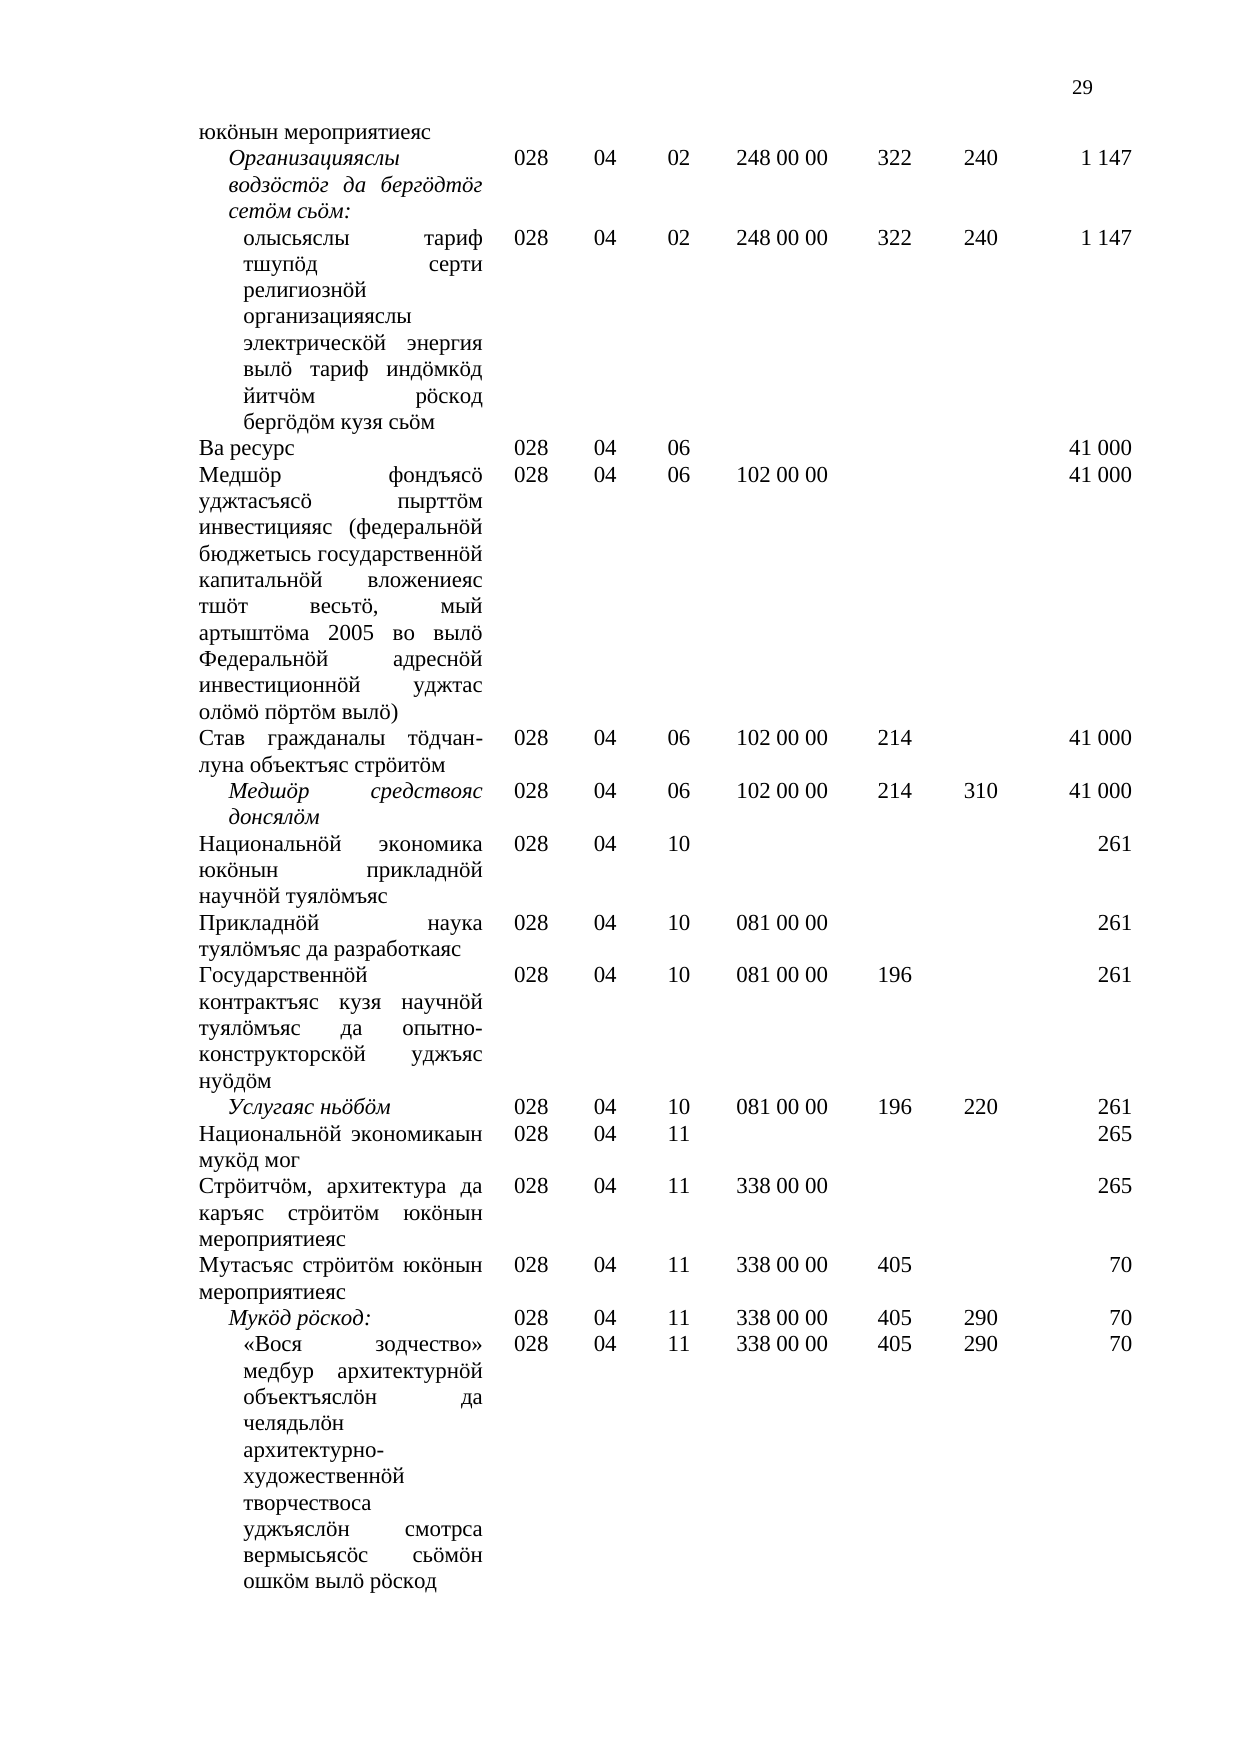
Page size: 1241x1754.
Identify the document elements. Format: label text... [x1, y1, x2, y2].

table_cell Организацияяслы водзöстöг да бергöдтöг сетöм сьöм: [188, 145, 494, 223]
table_cell 405 [849, 1330, 941, 1594]
table_cell 10 [642, 909, 716, 961]
table_cell [1143, 1120, 1193, 1172]
table_cell 11 [642, 1330, 716, 1594]
table_cell 248 00 00 [716, 145, 848, 223]
table_cell 10 [642, 961, 716, 1093]
table_cell 04 [568, 777, 642, 830]
table_cell 04 [568, 224, 642, 434]
table_cell 04 [568, 434, 642, 461]
table_cell 04 [568, 1330, 642, 1594]
table_cell 70 [1021, 1330, 1143, 1594]
table_cell [716, 434, 848, 461]
table_cell 04 [568, 1251, 642, 1304]
table_cell «Вося зодчество» медбур архитектурнöй объектъяслöн да челядьлöн архитектурно-художественнöй творчествоса уджъяслöн смотрса вермысьясöс сьöмöн ошкöм вылö рöскод [188, 1330, 494, 1594]
table_cell [642, 118, 716, 144]
table_cell [849, 1172, 941, 1251]
table_cell 081 00 00 [716, 961, 848, 1093]
table_cell 290 [941, 1304, 1021, 1330]
table_cell 028 [494, 1120, 568, 1172]
table_cell 04 [568, 961, 642, 1093]
table_cell 04 [568, 1304, 642, 1330]
table_cell [849, 830, 941, 909]
table_cell Медшöр фондъясö уджтасъясö пырттöм инвестицияяс (федеральнöй бюджетысь государственнöй капитальнöй вложениеяс тшöт весьтö, мый артыштöма 2005 во вылö Федеральнöй адреснöй инвестиционнöй уджтас олöмö пöртöм вылö) [188, 461, 494, 724]
table_cell [941, 1251, 1021, 1304]
table_cell Мутасъяс стрöитöм юкöнын мероприятиеяс [188, 1251, 494, 1304]
table_cell [1143, 1172, 1193, 1251]
table_cell 338 00 00 [716, 1251, 848, 1304]
table_cell 41 000 [1021, 461, 1143, 724]
table_cell 214 [849, 777, 941, 830]
table_cell 04 [568, 724, 642, 777]
table_cell 04 [568, 1172, 642, 1251]
table_cell 102 00 00 [716, 461, 848, 724]
table_cell 028 [494, 1330, 568, 1594]
table_cell Государственнöй контрактъяс кузя научнöй туялöмъяс да опытно-конструкторскöй уджъяс нуöдöм [188, 961, 494, 1093]
table_cell [1143, 1251, 1193, 1304]
table_cell [1143, 1093, 1193, 1119]
table_cell [716, 118, 848, 144]
table_cell [941, 1120, 1021, 1172]
table_cell 04 [568, 461, 642, 724]
table_cell 310 [941, 777, 1021, 830]
table_cell 41 000 [1021, 777, 1143, 830]
table_cell [1143, 909, 1193, 961]
table_cell 10 [642, 830, 716, 909]
table_cell 41 000 [1021, 434, 1143, 461]
table_cell 265 [1021, 1120, 1143, 1172]
table_cell 02 [642, 145, 716, 223]
table_cell 248 00 00 [716, 224, 848, 434]
table_cell 240 [941, 224, 1021, 434]
table_cell 11 [642, 1120, 716, 1172]
table_cell [1143, 830, 1193, 909]
table_cell [716, 1120, 848, 1172]
table_cell Став гражданалы тöдчан­луна объектъяс стрöитöм [188, 724, 494, 777]
table_cell [941, 434, 1021, 461]
table_cell [494, 118, 568, 144]
table_cell 081 00 00 [716, 909, 848, 961]
table_cell [1143, 724, 1193, 777]
table_cell [1143, 434, 1193, 461]
table_cell [1143, 1330, 1193, 1594]
table_cell 06 [642, 461, 716, 724]
table_cell Услугаяс ньöбöм [188, 1093, 494, 1119]
table_cell Прикладнöй наука туялöмъяс да разработкаяс [188, 909, 494, 961]
table_cell 10 [642, 1093, 716, 1119]
table_cell [849, 461, 941, 724]
table_cell олысьяслы тариф тшупöд серти религиознöй организацияяслы электрическöй энергия вылö тариф индöмкöд йитчöм рöскод бергöдöм кузя сьöм [188, 224, 494, 434]
table_cell 028 [494, 1093, 568, 1119]
table_cell 290 [941, 1330, 1021, 1594]
table_cell 338 00 00 [716, 1330, 848, 1594]
table_cell [1021, 118, 1143, 144]
table_cell 102 00 00 [716, 724, 848, 777]
table_cell 338 00 00 [716, 1304, 848, 1330]
table_cell [849, 118, 941, 144]
table_cell [1143, 961, 1193, 1093]
table_cell [1143, 118, 1193, 144]
table_cell 028 [494, 777, 568, 830]
table_cell [1143, 1304, 1193, 1330]
table_cell Национальнöй экономикаын мукöд мог [188, 1120, 494, 1172]
table_cell [1143, 461, 1193, 724]
table_cell 028 [494, 830, 568, 909]
table_cell 04 [568, 830, 642, 909]
table_cell 11 [642, 1251, 716, 1304]
table_cell Стрöитчöм, архитектура да каръяс стрöитöм юкöнын мероприятиеяс [188, 1172, 494, 1251]
table_cell 028 [494, 961, 568, 1093]
table_cell 1 147 [1021, 224, 1143, 434]
table_cell 261 [1021, 830, 1143, 909]
table_cell 102 00 00 [716, 777, 848, 830]
table_cell [1143, 145, 1193, 223]
table_cell Медшöр средствояс донсялöм [188, 777, 494, 830]
table_cell Национальнöй экономика юкöнын прикладнöй научнöй туялöмъяс [188, 830, 494, 909]
table_cell 261 [1021, 961, 1143, 1093]
table_cell Ва ресурс [188, 434, 494, 461]
table_cell 028 [494, 724, 568, 777]
table_cell 322 [849, 145, 941, 223]
table_cell [849, 434, 941, 461]
table_cell 081 00 00 [716, 1093, 848, 1119]
table_cell [941, 118, 1021, 144]
table_cell 70 [1021, 1251, 1143, 1304]
table_cell 196 [849, 1093, 941, 1119]
table_cell 028 [494, 461, 568, 724]
table_cell 338 00 00 [716, 1172, 848, 1251]
table_cell 214 [849, 724, 941, 777]
table_cell 04 [568, 1120, 642, 1172]
table_cell 261 [1021, 1093, 1143, 1119]
table_cell 261 [1021, 909, 1143, 961]
table_cell [1143, 224, 1193, 434]
table_cell [941, 830, 1021, 909]
table_cell [1143, 777, 1193, 830]
table_cell [941, 461, 1021, 724]
table_cell [941, 724, 1021, 777]
table_cell 028 [494, 1304, 568, 1330]
table_cell 240 [941, 145, 1021, 223]
table_cell [716, 830, 848, 909]
table_cell 028 [494, 145, 568, 223]
table_cell 04 [568, 145, 642, 223]
table_cell юкöнын мероприятиеяс [188, 118, 494, 144]
table_cell 41 000 [1021, 724, 1143, 777]
table_cell 220 [941, 1093, 1021, 1119]
table_cell [941, 909, 1021, 961]
table_cell [941, 1172, 1021, 1251]
table_cell 405 [849, 1251, 941, 1304]
table_cell 028 [494, 909, 568, 961]
table_cell 06 [642, 724, 716, 777]
table_cell 028 [494, 224, 568, 434]
table_cell 11 [642, 1172, 716, 1251]
table_cell [568, 118, 642, 144]
table_cell 028 [494, 434, 568, 461]
table_cell 322 [849, 224, 941, 434]
table_cell 265 [1021, 1172, 1143, 1251]
table_cell [941, 961, 1021, 1093]
table_cell 405 [849, 1304, 941, 1330]
table_cell Мукöд рöскод: [188, 1304, 494, 1330]
table_cell [849, 1120, 941, 1172]
table_cell 06 [642, 434, 716, 461]
table_cell 06 [642, 777, 716, 830]
table_cell 02 [642, 224, 716, 434]
table_cell 04 [568, 909, 642, 961]
table_cell 196 [849, 961, 941, 1093]
table_cell 1 147 [1021, 145, 1143, 223]
table_cell 028 [494, 1172, 568, 1251]
table_cell 04 [568, 1093, 642, 1119]
table_cell 028 [494, 1251, 568, 1304]
table_cell 70 [1021, 1304, 1143, 1330]
table_cell 11 [642, 1304, 716, 1330]
table_cell [849, 909, 941, 961]
